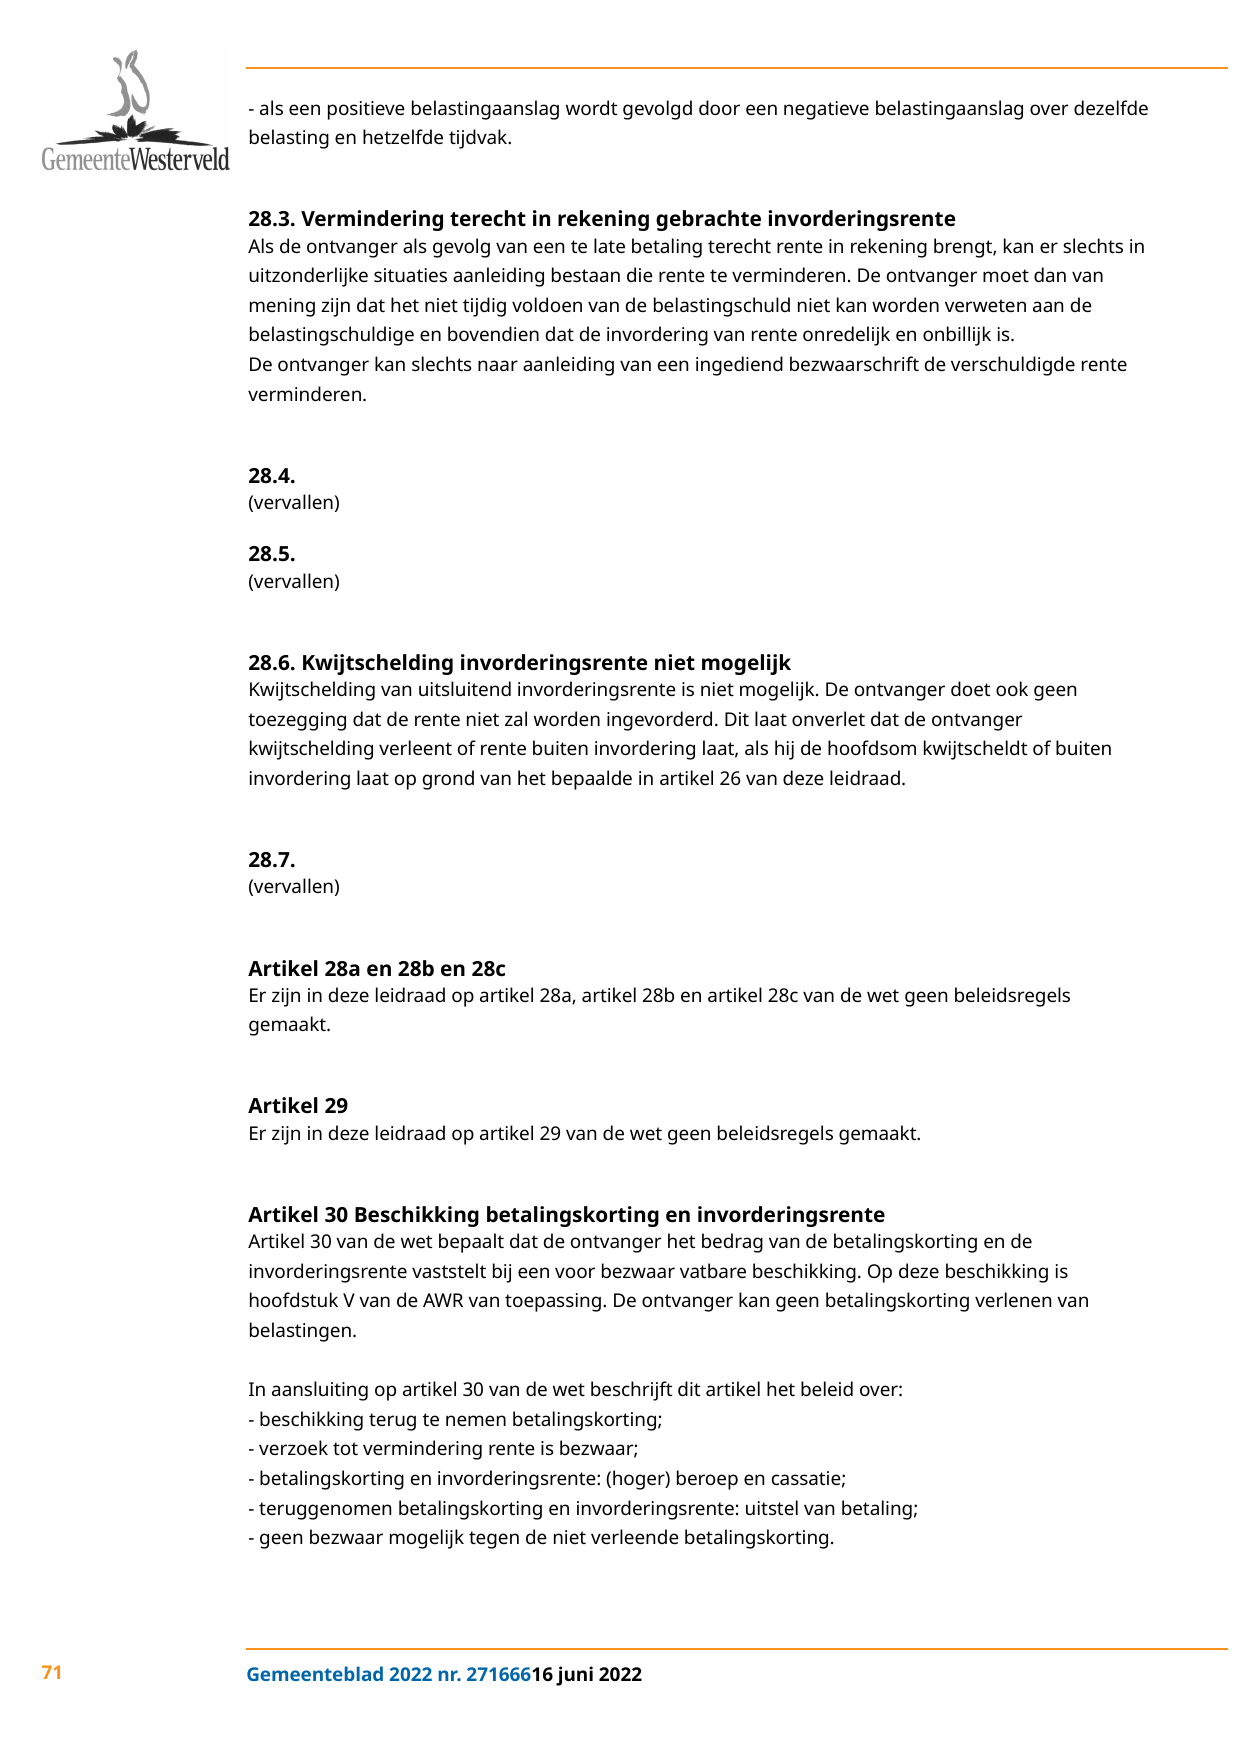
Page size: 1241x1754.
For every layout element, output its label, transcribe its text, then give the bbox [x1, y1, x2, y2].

text - geen bezwaar mogelijk tegen de niet verleende betalingskorting. [248, 1524, 1152, 1550]
text - betalingskorting en invorderingsrente: (hoger) beroep en cassatie; [248, 1465, 1152, 1491]
text In aansluiting op artikel 30 van de wet beschrijft dit artikel het beleid over: [248, 1376, 1152, 1402]
text 28.5. [248, 539, 1152, 568]
text De ontvanger kan slechts naar aanleiding van een ingediend bezwaarschrift de verschuldigde rente verminderen. [248, 351, 1152, 406]
text Er zijn in deze leidraad op artikel 28a, artikel 28b en artikel 28c van de wet geen beleidsregels gemaakt. [248, 982, 1152, 1037]
text - teruggenomen betalingskorting en invorderingsrente: uitstel van betaling; [248, 1495, 1152, 1521]
text - als een positieve belastingaanslag wordt gevolgd door een negatieve belastingaanslag over dezelfde belasting en hetzelfde tijdvak. [248, 95, 1152, 150]
picture [41, 47, 231, 172]
text Als de ontvanger als gevolg van een te late betaling terecht rente in rekening brengt, kan er slechts in uitzonderlijke situaties aanleiding bestaan die rente te verminderen. De ontvanger moet dan van mening zijn dat het niet tijdig voldoen van de belastingschuld niet kan worden verweten aan de belastingschuldige en bovendien dat de invordering van rente onredelijk en onbillijk is. [248, 233, 1152, 347]
text 28.4. [248, 461, 1152, 489]
text Artikel 28a en 28b en 28c [248, 954, 1152, 982]
text Artikel 29 [248, 1092, 1152, 1120]
text - beschikking terug te nemen betalingskorting; [248, 1406, 1152, 1432]
text 28.7. [248, 845, 1152, 874]
text - verzoek tot vermindering rente is bezwaar; [248, 1436, 1152, 1461]
text (vervallen) [248, 568, 1152, 594]
text Artikel 30 van de wet bepaalt dat de ontvanger het bedrag van de betalingskorting en de invorderingsrente vaststelt bij een voor bezwaar vatbare beschikking. Op deze beschikking is hoofdstuk V van de AWR van toepassing. De ontvanger kan geen betalingskorting verlenen van belastingen. [248, 1228, 1152, 1343]
text Er zijn in deze leidraad op artikel 29 van de wet geen beleidsregels gemaakt. [248, 1120, 1152, 1146]
text Artikel 30 Beschikking betalingskorting en invorderingsrente [248, 1200, 1152, 1228]
text (vervallen) [248, 874, 1152, 899]
text Kwijtschelding van uitsluitend invorderingsrente is niet mogelijk. De ontvanger doet ook geen toezegging dat de rente niet zal worden ingevorderd. Dit laat onverlet dat de ontvanger kwijtschelding verleent of rente buiten invordering laat, als hij de hoofdsom kwijtscheldt of buiten invordering laat op grond van het bepaalde in artikel 26 van deze leidraad. [248, 676, 1152, 791]
text 28.3. Vermindering terecht in rekening gebrachte invorderingsrente [248, 204, 1152, 233]
text 28.6. Kwijtschelding invorderingsrente niet mogelijk [248, 648, 1152, 676]
text (vervallen) [248, 489, 1152, 515]
